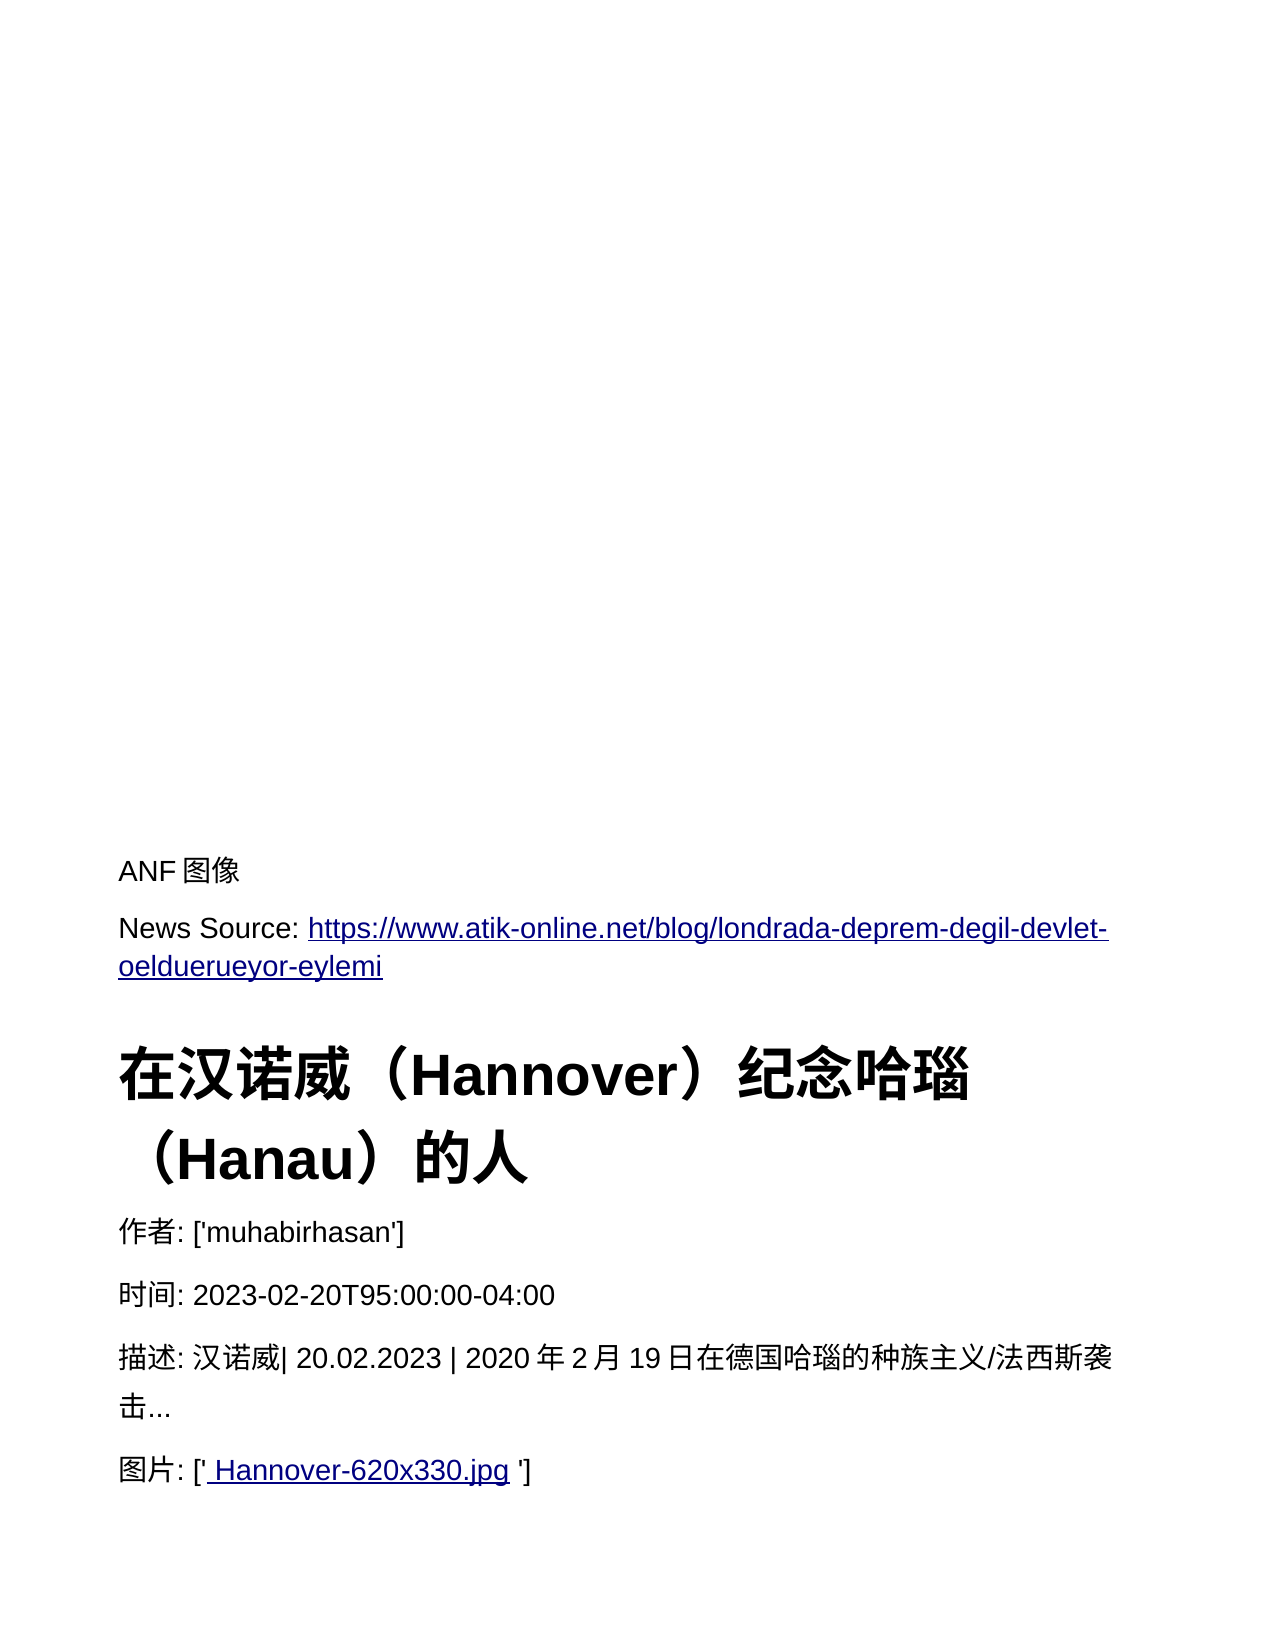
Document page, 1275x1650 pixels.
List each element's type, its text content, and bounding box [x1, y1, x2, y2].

text ANF图像 [118, 118, 1157, 890]
text 描述: 汉诺威| 20.02.2023 | 2020年2月19日在德国哈瑙的种族主义/法西斯袭击... [118, 1335, 1157, 1426]
text 作者: ['muhabirhasan'] [118, 1209, 1157, 1251]
text 图片: [' Hannover-620x330.jpg '] [118, 1447, 1157, 1489]
text 时间: 2023-02-20T95:00:00-04:00 [118, 1272, 1157, 1314]
subtitle 在汉诺威（Hannover）纪念哈瑙（Hanau）的人 [118, 1027, 1157, 1196]
text News Source: https://www.atik-online.net/blog/londrada-deprem-degil-devlet-oelduerueyor-eylemi [118, 911, 1157, 983]
